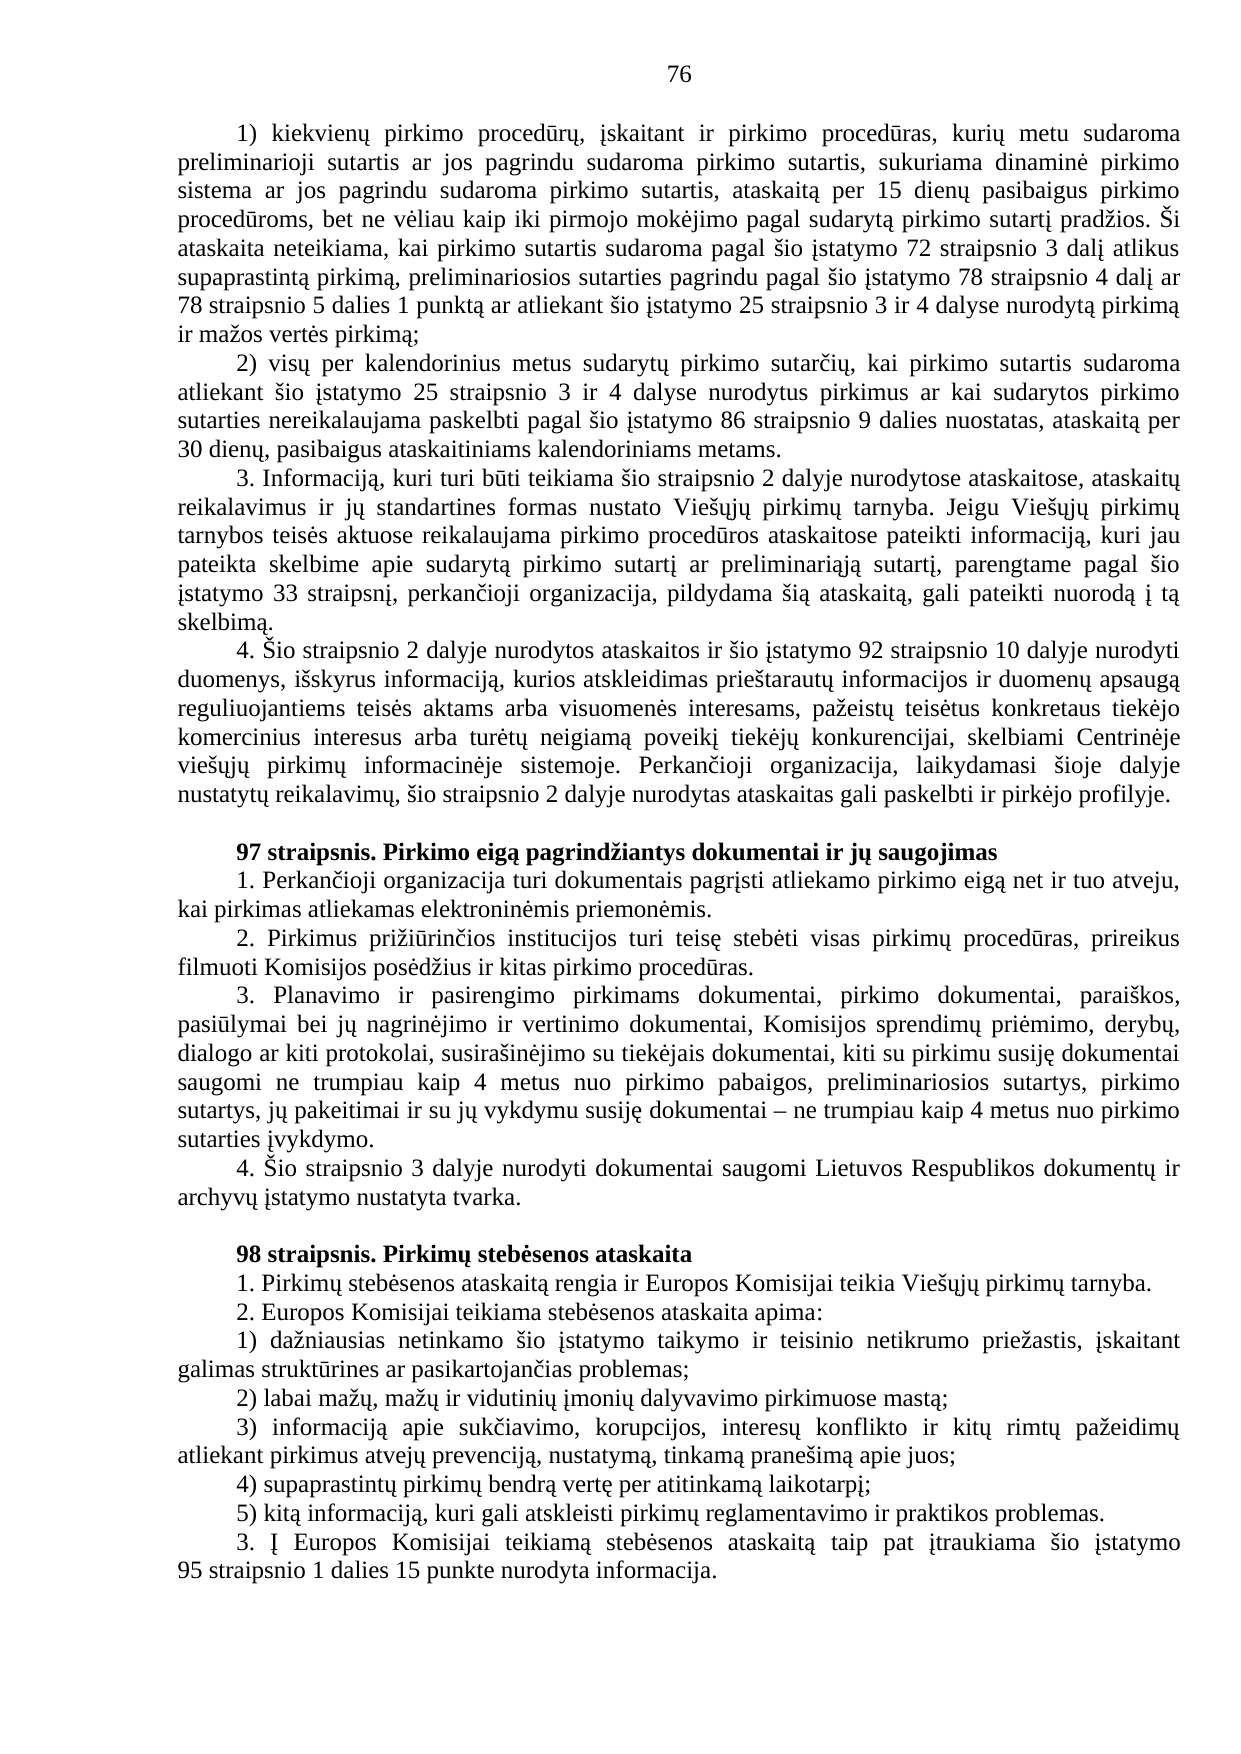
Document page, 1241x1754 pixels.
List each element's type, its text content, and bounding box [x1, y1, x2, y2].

text 1. Perkančioji organizacija turi dokumentais pagrįsti atliekamo pirkimo eigą net ir tuo atveju, kai pirkimas atliekamas elektroninėmis priemonėmis. [177, 866, 1181, 923]
text 3) informaciją apie sukčiavimo, korupcijos, interesų konflikto ir kitų rimtų pažeidimų atliekant pirkimus atvejų prevenciją, nustatymą, tinkamą pranešimą apie juos; [177, 1412, 1181, 1469]
text 1) kiekvienų pirkimo procedūrų, įskaitant ir pirkimo procedūras, kurių metu sudaroma preliminarioji sutartis ar jos pagrindu sudaroma pirkimo sutartis, sukuriama dinaminė pirkimo sistema ar jos pagrindu sudaroma pirkimo sutartis, ataskaitą per 15 dienų pasibaigus pirkimo procedūroms, bet ne vėliau kaip iki pirmojo mokėjimo pagal sudarytą pirkimo sutartį pradžios. Ši ataskaita neteikiama, kai pirkimo sutartis sudaroma pagal šio įstatymo 72 straipsnio 3 dalį atlikus supaprastintą pirkimą, preliminariosios sutarties pagrindu pagal šio įstatymo 78 straipsnio 4 dalį ar 78 straipsnio 5 dalies 1 punktą ar atliekant šio įstatymo 25 straipsnio 3 ir 4 dalyse nurodytą pirkimą ir mažos vertės pirkimą; [177, 118, 1181, 348]
text 4) supaprastintų pirkimų bendrą vertę per atitinkamą laikotarpį; [177, 1469, 1181, 1498]
text 3. Informaciją, kuri turi būti teikiama šio straipsnio 2 dalyje nurodytose ataskaitose, ataskaitų reikalavimus ir jų standartines formas nustato Viešųjų pirkimų tarnyba. Jeigu Viešųjų pirkimų tarnybos teisės aktuose reikalaujama pirkimo procedūros ataskaitose pateikti informaciją, kuri jau pateikta skelbime apie sudarytą pirkimo sutartį ar preliminariąją sutartį, parengtame pagal šio įstatymo 33 straipsnį, perkančioji organizacija, pildydama šią ataskaitą, gali pateikti nuorodą į tą skelbimą. [177, 463, 1181, 636]
text 2. Europos Komisijai teikiama stebėsenos ataskaita apima: [177, 1297, 1181, 1326]
text 2) visų per kalendorinius metus sudarytų pirkimo sutarčių, kai pirkimo sutartis sudaroma atliekant šio įstatymo 25 straipsnio 3 ir 4 dalyse nurodytus pirkimus ar kai sudarytos pirkimo sutarties nereikalaujama paskelbti pagal šio įstatymo 86 straipsnio 9 dalies nuostatas, ataskaitą per 30 dienų, pasibaigus ataskaitiniams kalendoriniams metams. [177, 348, 1181, 463]
text 1) dažniausias netinkamo šio įstatymo taikymo ir teisinio netikrumo priežastis, įskaitant galimas struktūrines ar pasikartojančias problemas; [177, 1326, 1181, 1383]
text 2) labai mažų, mažų ir vidutinių įmonių dalyvavimo pirkimuose mastą; [177, 1383, 1181, 1412]
text 4. Šio straipsnio 2 dalyje nurodytos ataskaitos ir šio įstatymo 92 straipsnio 10 dalyje nurodyti duomenys, išskyrus informaciją, kurios atskleidimas prieštarautų informacijos ir duomenų apsaugą reguliuojantiems teisės aktams arba visuomenės interesams, pažeistų teisėtus konkretaus tiekėjo komercinius interesus arba turėtų neigiamą poveikį tiekėjų konkurencijai, skelbiami Centrinėje viešųjų pirkimų informacinėje sistemoje. Perkančioji organizacija, laikydamasi šioje dalyje nustatytų reikalavimų, šio straipsnio 2 dalyje nurodytas ataskaitas gali paskelbti ir pirkėjo profilyje. [177, 636, 1181, 808]
text 3. Į Europos Komisijai teikiamą stebėsenos ataskaitą taip pat įtraukiama šio įstatymo 95 straipsnio 1 dalies 15 punkte nurodyta informacija. [177, 1527, 1181, 1584]
text 5) kitą informaciją, kuri gali atskleisti pirkimų reglamentavimo ir praktikos problemas. [177, 1498, 1181, 1527]
text 4. Šio straipsnio 3 dalyje nurodyti dokumentai saugomi Lietuvos Respublikos dokumentų ir archyvų įstatymo nustatyta tvarka. [177, 1153, 1181, 1211]
text 98 straipsnis. Pirkimų stebėsenos ataskaita [177, 1239, 1181, 1268]
text 97 straipsnis. Pirkimo eigą pagrindžiantys dokumentai ir jų saugojimas [177, 837, 1181, 866]
text 2. Pirkimus prižiūrinčios institucijos turi teisę stebėti visas pirkimų procedūras, prireikus filmuoti Komisijos posėdžius ir kitas pirkimo procedūras. [177, 923, 1181, 981]
text 1. Pirkimų stebėsenos ataskaitą rengia ir Europos Komisijai teikia Viešųjų pirkimų tarnyba. [177, 1268, 1181, 1297]
text 3. Planavimo ir pasirengimo pirkimams dokumentai, pirkimo dokumentai, paraiškos, pasiūlymai bei jų nagrinėjimo ir vertinimo dokumentai, Komisijos sprendimų priėmimo, derybų, dialogo ar kiti protokolai, susirašinėjimo su tiekėjais dokumentai, kiti su pirkimu susiję dokumentai saugomi ne trumpiau kaip 4 metus nuo pirkimo pabaigos, preliminariosios sutartys, pirkimo sutartys, jų pakeitimai ir su jų vykdymu susiję dokumentai – ne trumpiau kaip 4 metus nuo pirkimo sutarties įvykdymo. [177, 981, 1181, 1153]
